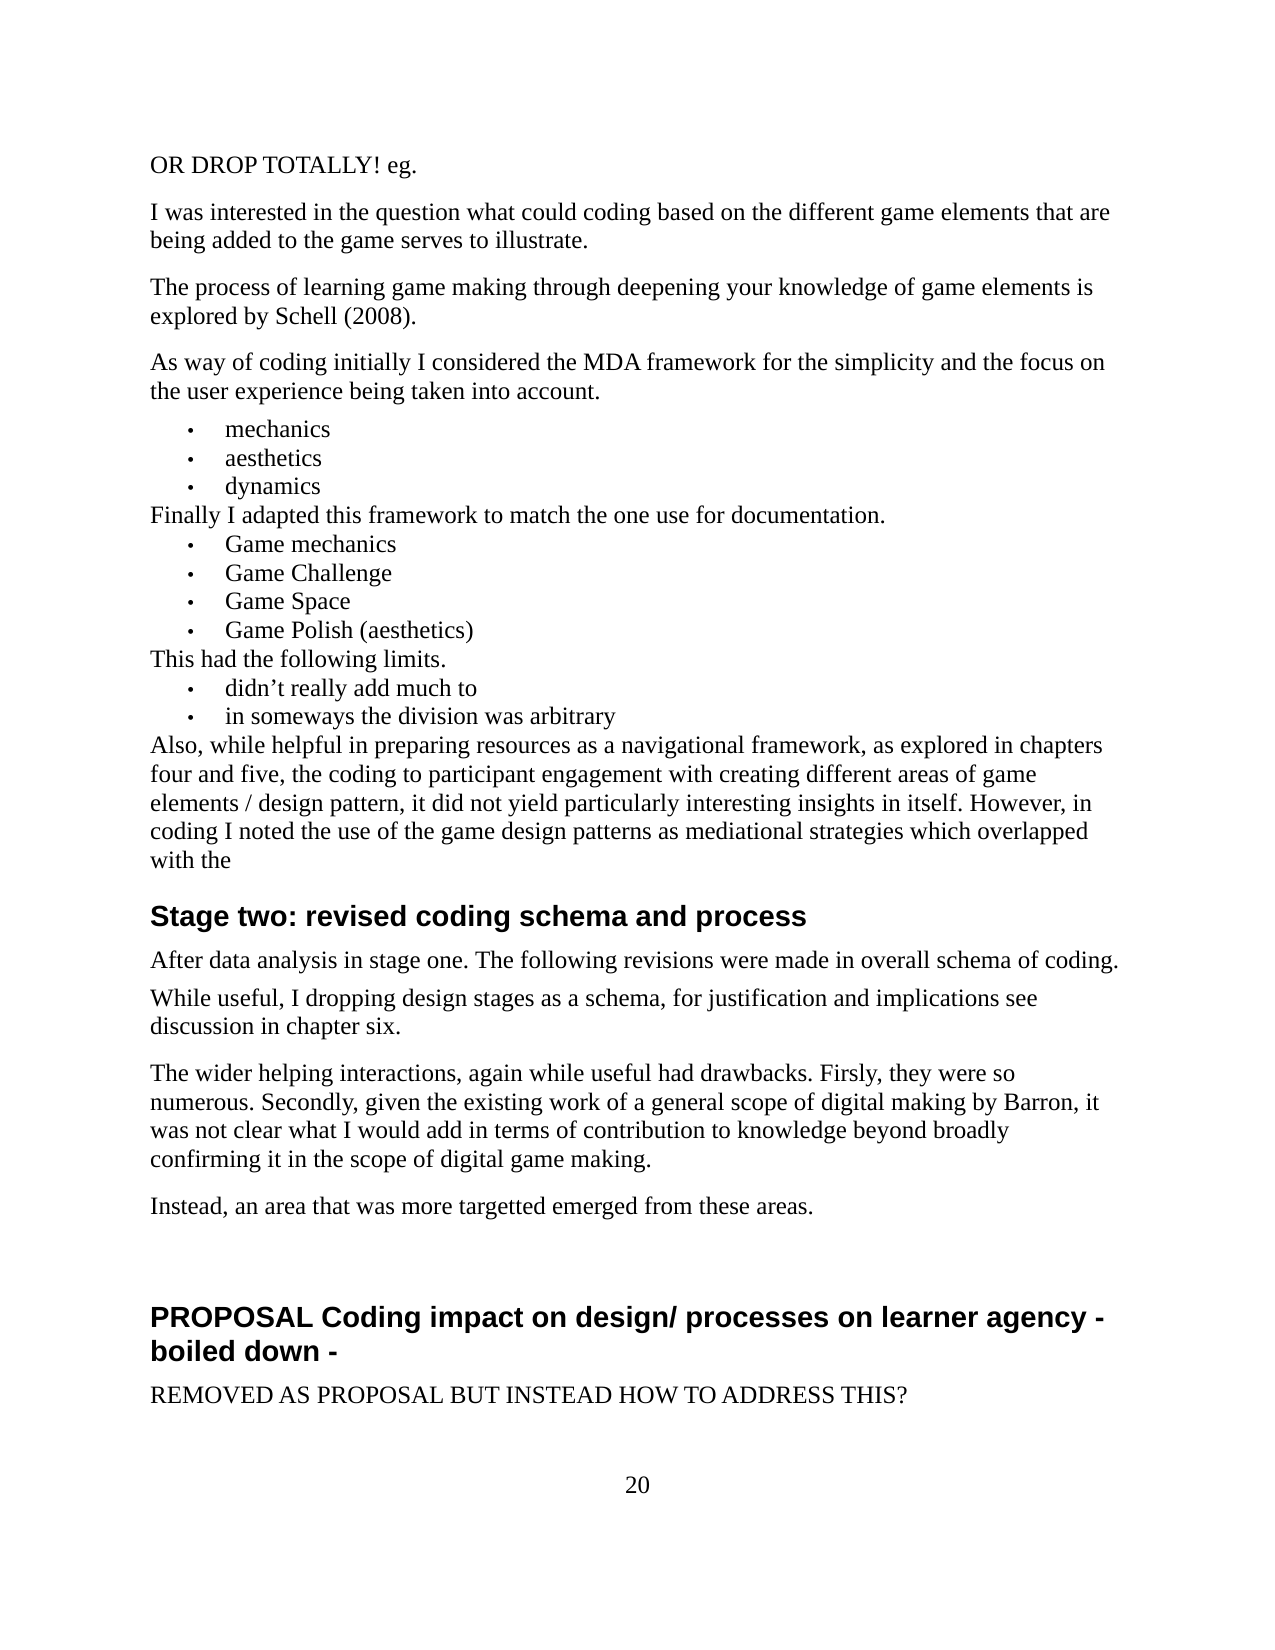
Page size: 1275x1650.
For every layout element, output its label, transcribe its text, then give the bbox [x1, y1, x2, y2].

list Game mechanics [187, 529, 1125, 558]
subtitle PROPOSAL Coding impact on design/ processes on learner agency - boiled down - [150, 1300, 1125, 1367]
text The wider helping interactions, again while useful had drawbacks. Firsly, they were so numerous. Secondly, given the existing work of a general scope of digital making by Barron, it was not clear what I would add in terms of contribution to knowledge beyond broadly confirming it in the scope of digital game making. [150, 1058, 1125, 1173]
list Game Polish (aesthetics) [187, 615, 1125, 644]
text Instead, an area that was more targetted emerged from these areas. [150, 1191, 1125, 1220]
text REMOVED AS PROPOSAL BUT INSTEAD HOW TO ADDRESS THIS? [150, 1380, 1125, 1409]
list Game Challenge [187, 558, 1125, 586]
list dynamics [187, 471, 1125, 500]
text OR DROP TOTALLY! eg. [150, 150, 1125, 179]
text Also, while helpful in preparing resources as a navigational framework, as explored in chapters four and five, the coding to participant engagement with creating different areas of game elements / design pattern, it did not yield particularly interesting insights in itself. However, in coding I noted the use of the game design patterns as mediational strategies which overlapped with the [150, 730, 1125, 874]
text The process of learning game making through deepening your knowledge of game elements is explored by Schell (2008). [150, 272, 1125, 329]
text Finally I adapted this framework to match the one use for documentation. [150, 500, 1125, 529]
list didn’t really add much to [187, 673, 1125, 701]
list in someways the division was arbitrary [187, 701, 1125, 730]
text As way of coding initially I considered the MDA framework for the simplicity and the focus on the user experience being taken into account. [150, 347, 1125, 405]
list Game Space [187, 586, 1125, 615]
text While useful, I dropping design stages as a schema, for justification and implications see discussion in chapter six. [150, 983, 1125, 1040]
list aesthetics [187, 443, 1125, 471]
text This had the following limits. [150, 644, 1125, 673]
list mechanics [187, 414, 1125, 443]
subtitle Stage two: revised coding schema and process [150, 899, 1125, 932]
text After data analysis in stage one. The following revisions were made in overall schema of coding. [150, 945, 1125, 974]
text I was interested in the question what could coding based on the different game elements that are being added to the game serves to illustrate. [150, 197, 1125, 254]
